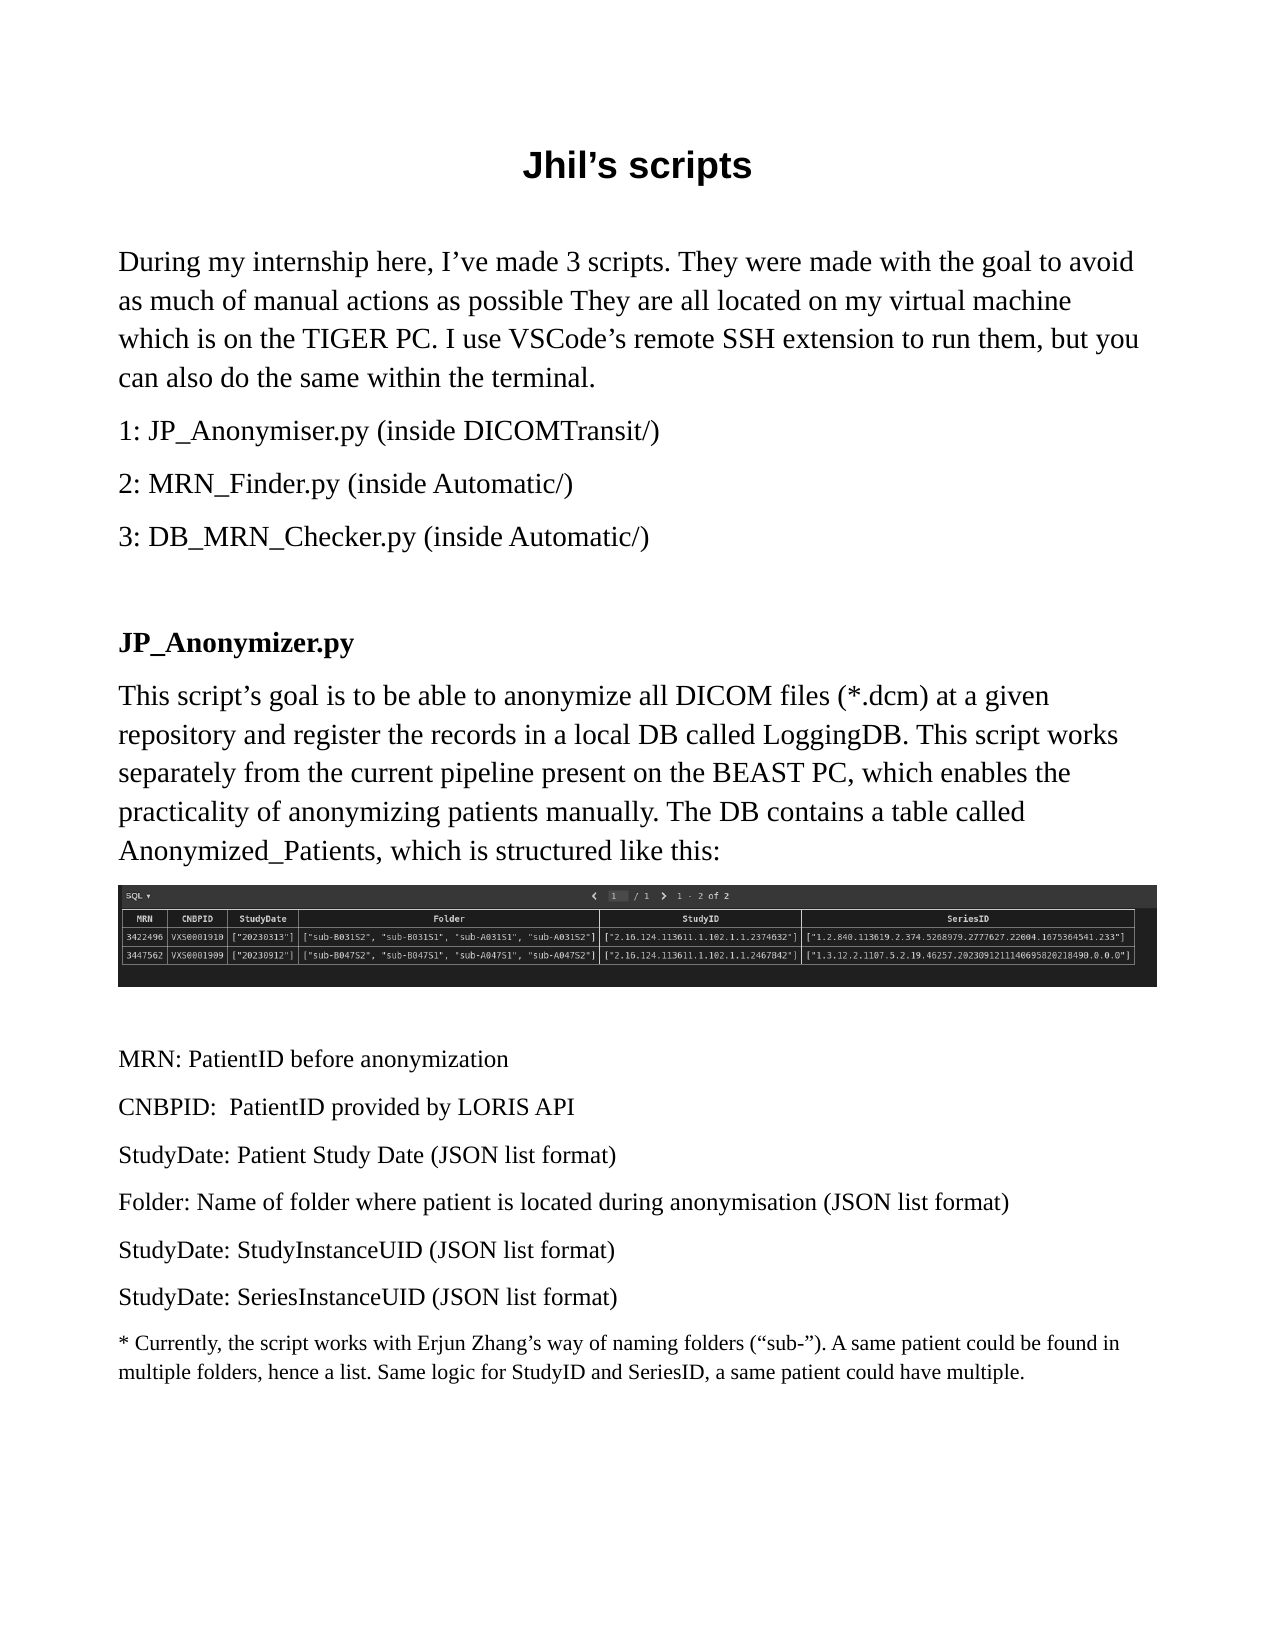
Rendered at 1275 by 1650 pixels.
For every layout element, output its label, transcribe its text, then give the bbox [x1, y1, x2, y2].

text StudyDate: Patient Study Date (JSON list format) [118, 1140, 1157, 1168]
subtitle Jhil’s scripts [118, 143, 1157, 187]
text Folder: Name of folder where patient is located during anonymisation (JSON list format) [118, 1187, 1157, 1216]
text 3: DB_MRN_Checker.py (inside Automatic/) [118, 519, 1157, 553]
text 1: JP_Anonymiser.py (inside DICOMTransit/) [118, 413, 1157, 446]
text MRN: PatientID before anonymization [118, 1044, 1157, 1073]
text StudyDate: StudyInstanceUID (JSON list format) [118, 1235, 1157, 1264]
text During my internship here, I’ve made 3 scripts. They were made with the goal to avoid as much of manual actions as possible They are all located on my virtual machine which is on the TIGER PC. I use VSCode’s remote SSH extension to run them, but you can also do the same within the terminal. [118, 244, 1157, 393]
text * Currently, the script works with Erjun Zhang’s way of naming folders (“sub-”). A same patient could be found in multiple folders, hence a list. Same logic for StudyID and SeriesID, a same patient could have multiple. [118, 1330, 1157, 1384]
text StudyDate: SeriesInstanceUID (JSON list format) [118, 1282, 1157, 1311]
picture [118, 885, 1157, 987]
text CNBPID: PatientID provided by LORIS API [118, 1092, 1157, 1121]
text JP_Anonymizer.py [118, 625, 1157, 659]
text This script’s goal is to be able to anonymize all DICOM files (*.dcm) at a given repository and register the records in a local DB called LoggingDB. This script works separately from the current pipeline present on the BEAST PC, which enables the practicality of anonymizing patients manually. The DB contains a table called Anonymized_Patients, which is structured like this: [118, 678, 1157, 866]
text 2: MRN_Finder.py (inside Automatic/) [118, 466, 1157, 499]
